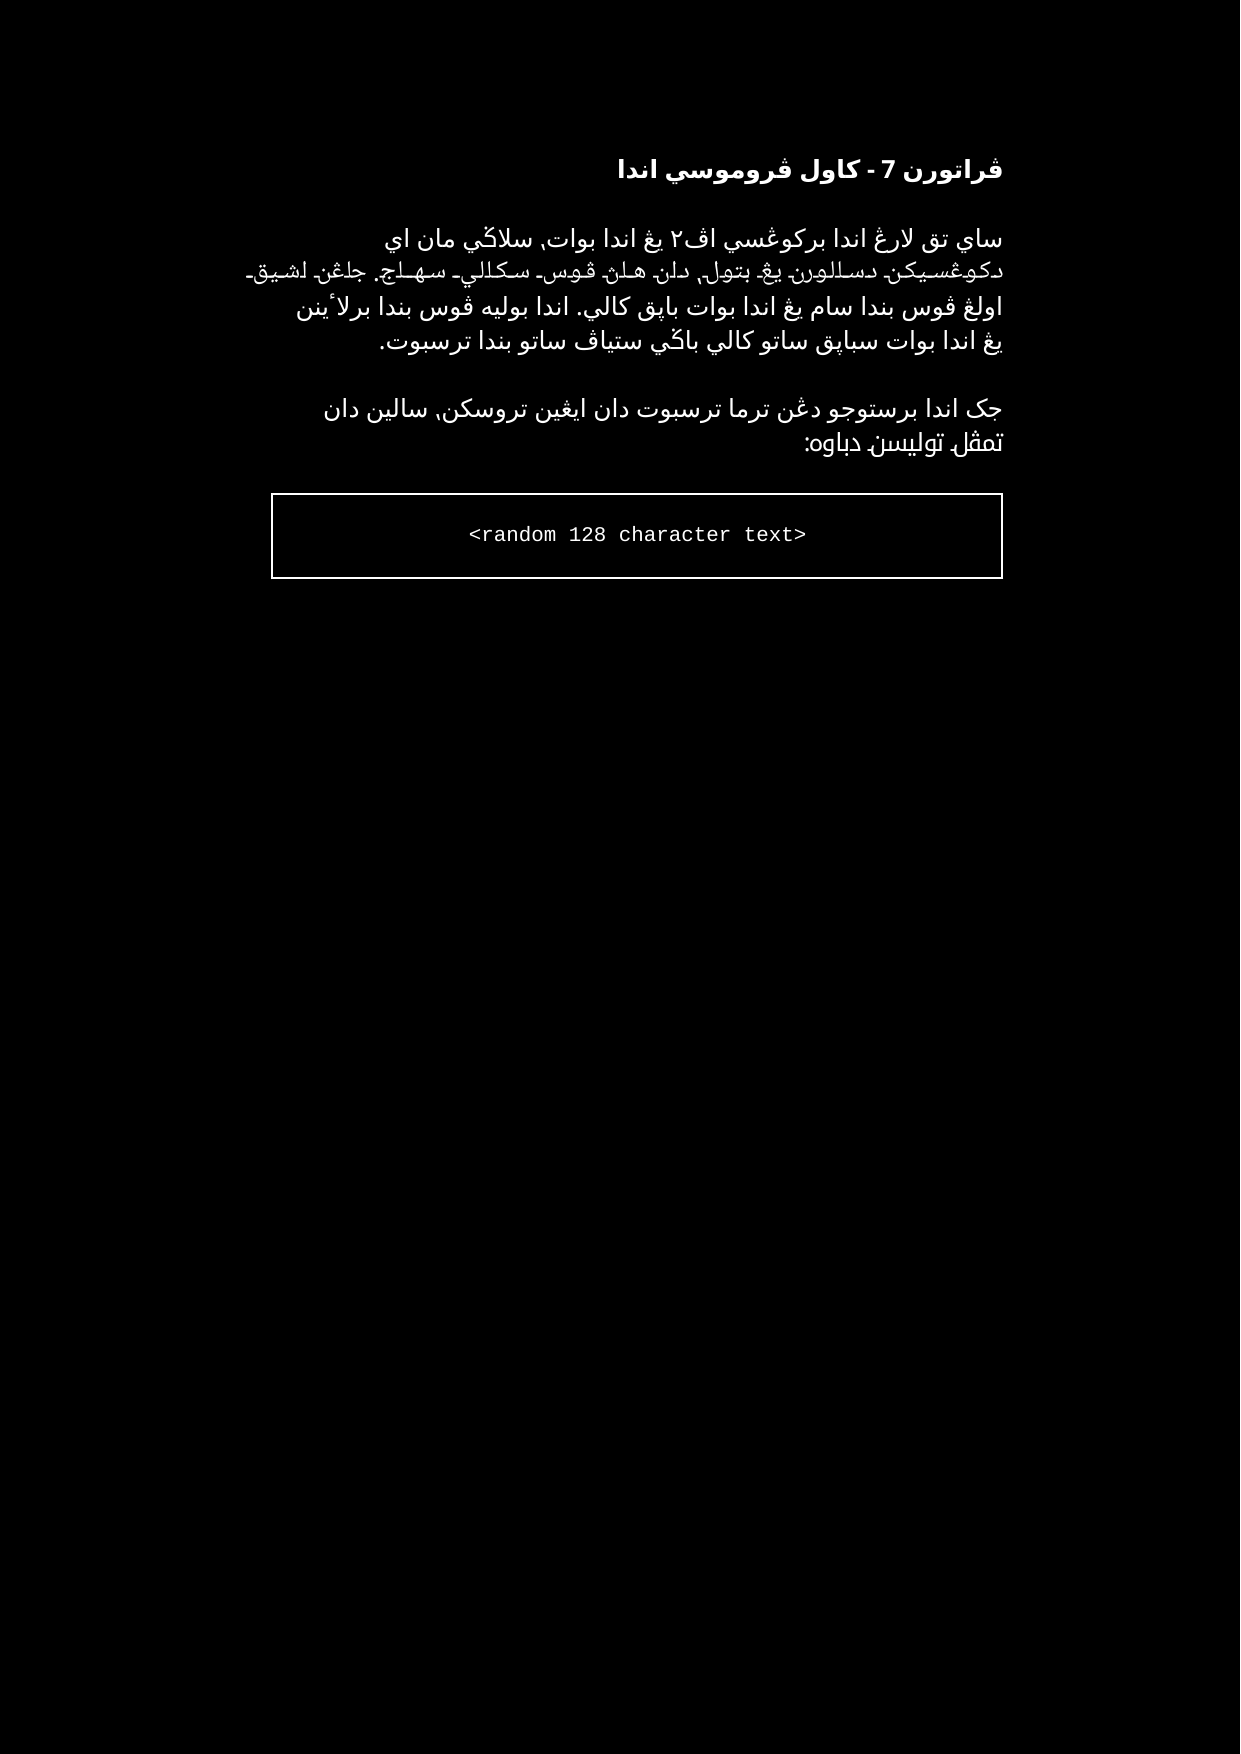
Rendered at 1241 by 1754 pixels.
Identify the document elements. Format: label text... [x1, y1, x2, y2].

text <random 128 character text> [273, 495, 1001, 577]
text ساي تق لارڠ اندا برکوڠسي اڤ٢ يڠ اندا بوات⹁ سلاݢي مان اي دکوڠسيکن دسالورن يڠ بتول⹁ دان هاڽ ڤوس سکالي سهاج. جاڠن اشيق اولڠ ڤوس بندا سام يڠ اندا بوات باڽق کالي. اندا بوليه ڤوس بندا برلاٴينن يڠ اندا بوات سباڽق ساتو کالي باݢي ستياڤ ساتو بندا ترسبوت. [271, 220, 1003, 357]
text جک اندا برستوجو دڠن ترما ترسبوت دان ايڠين تروسکن⹁ سالين دان تمڤل توليسن دباوه: [271, 357, 1003, 459]
text ڤراتورن 7 - کاول ڤروموسي اندا [271, 152, 1003, 186]
